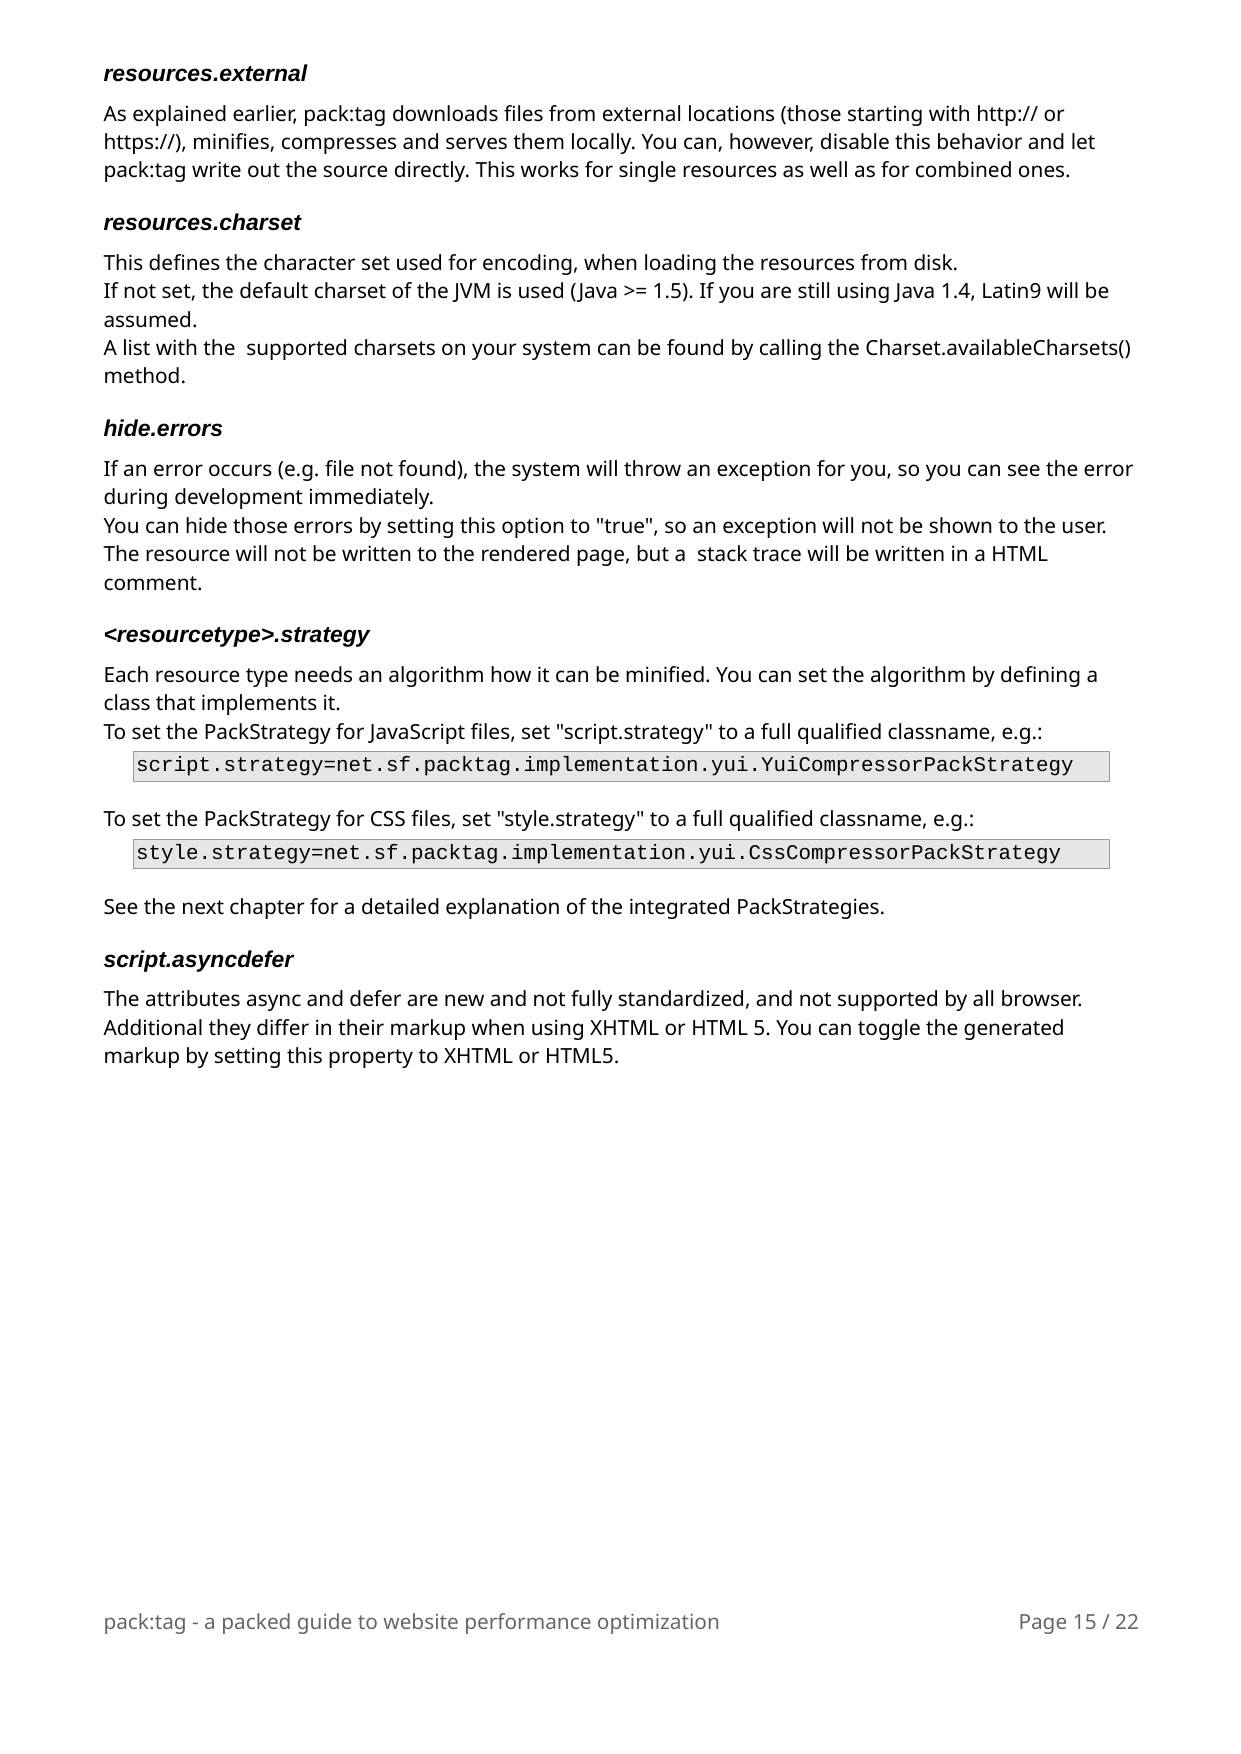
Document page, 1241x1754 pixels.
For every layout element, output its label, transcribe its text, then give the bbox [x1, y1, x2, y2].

subtitle script.asyncdefer [103, 946, 1139, 972]
subtitle resources.charset [103, 209, 1139, 235]
text To set the PackStrategy for JavaScript files, set "script.strategy" to a full qualified classname, e.g.: [103, 717, 1139, 745]
subtitle <resourcetype>.strategy [103, 621, 1139, 647]
text script.strategy=net.sf.packtag.implementation.yui.YuiCompressorPackStrategy [134, 752, 1109, 781]
text You can hide those errors by setting this option to "true", so an exception will not be shown to the user. The resource will not be written to the rendered page, but a stack trace will be written in a HTML comment. [103, 511, 1139, 596]
text The attributes async and defer are new and not fully standardized, and not supported by all browser. Additional they differ in their markup when using XHTML or HTML 5. You can toggle the generated markup by setting this property to XHTML or HTML5. [103, 984, 1139, 1070]
text A list with the supported charsets on your system can be found by calling the Charset.availableCharsets() method. [103, 333, 1139, 390]
text As explained earlier, pack:tag downloads files from external locations (those starting with http:// or https://), minifies, compresses and serves them locally. You can, however, disable this behavior and let pack:tag write out the source directly. This works for single resources as well as for combined ones. [103, 99, 1139, 184]
text If an error occurs (e.g. file not found), the system will throw an exception for you, so you can see the error during development immediately. [103, 454, 1139, 511]
text style.strategy=net.sf.packtag.implementation.yui.CssCompressorPackStrategy [134, 840, 1109, 868]
text This defines the character set used for encoding, when loading the resources from disk. [103, 248, 1139, 276]
text To set the PackStrategy for CSS files, set "style.strategy" to a full qualified classname, e.g.: [103, 804, 1139, 833]
text If not set, the default charset of the JVM is used (Java >= 1.5). If you are still using Java 1.4, Latin9 will be assumed. [103, 276, 1139, 333]
text See the next chapter for a detailed explanation of the integrated PackStrategies. [103, 892, 1139, 921]
subtitle hide.errors [103, 415, 1139, 441]
text Each resource type needs an algorithm how it can be minified. You can set the algorithm by defining a class that implements it. [103, 660, 1139, 717]
subtitle resources.external [103, 60, 1139, 86]
